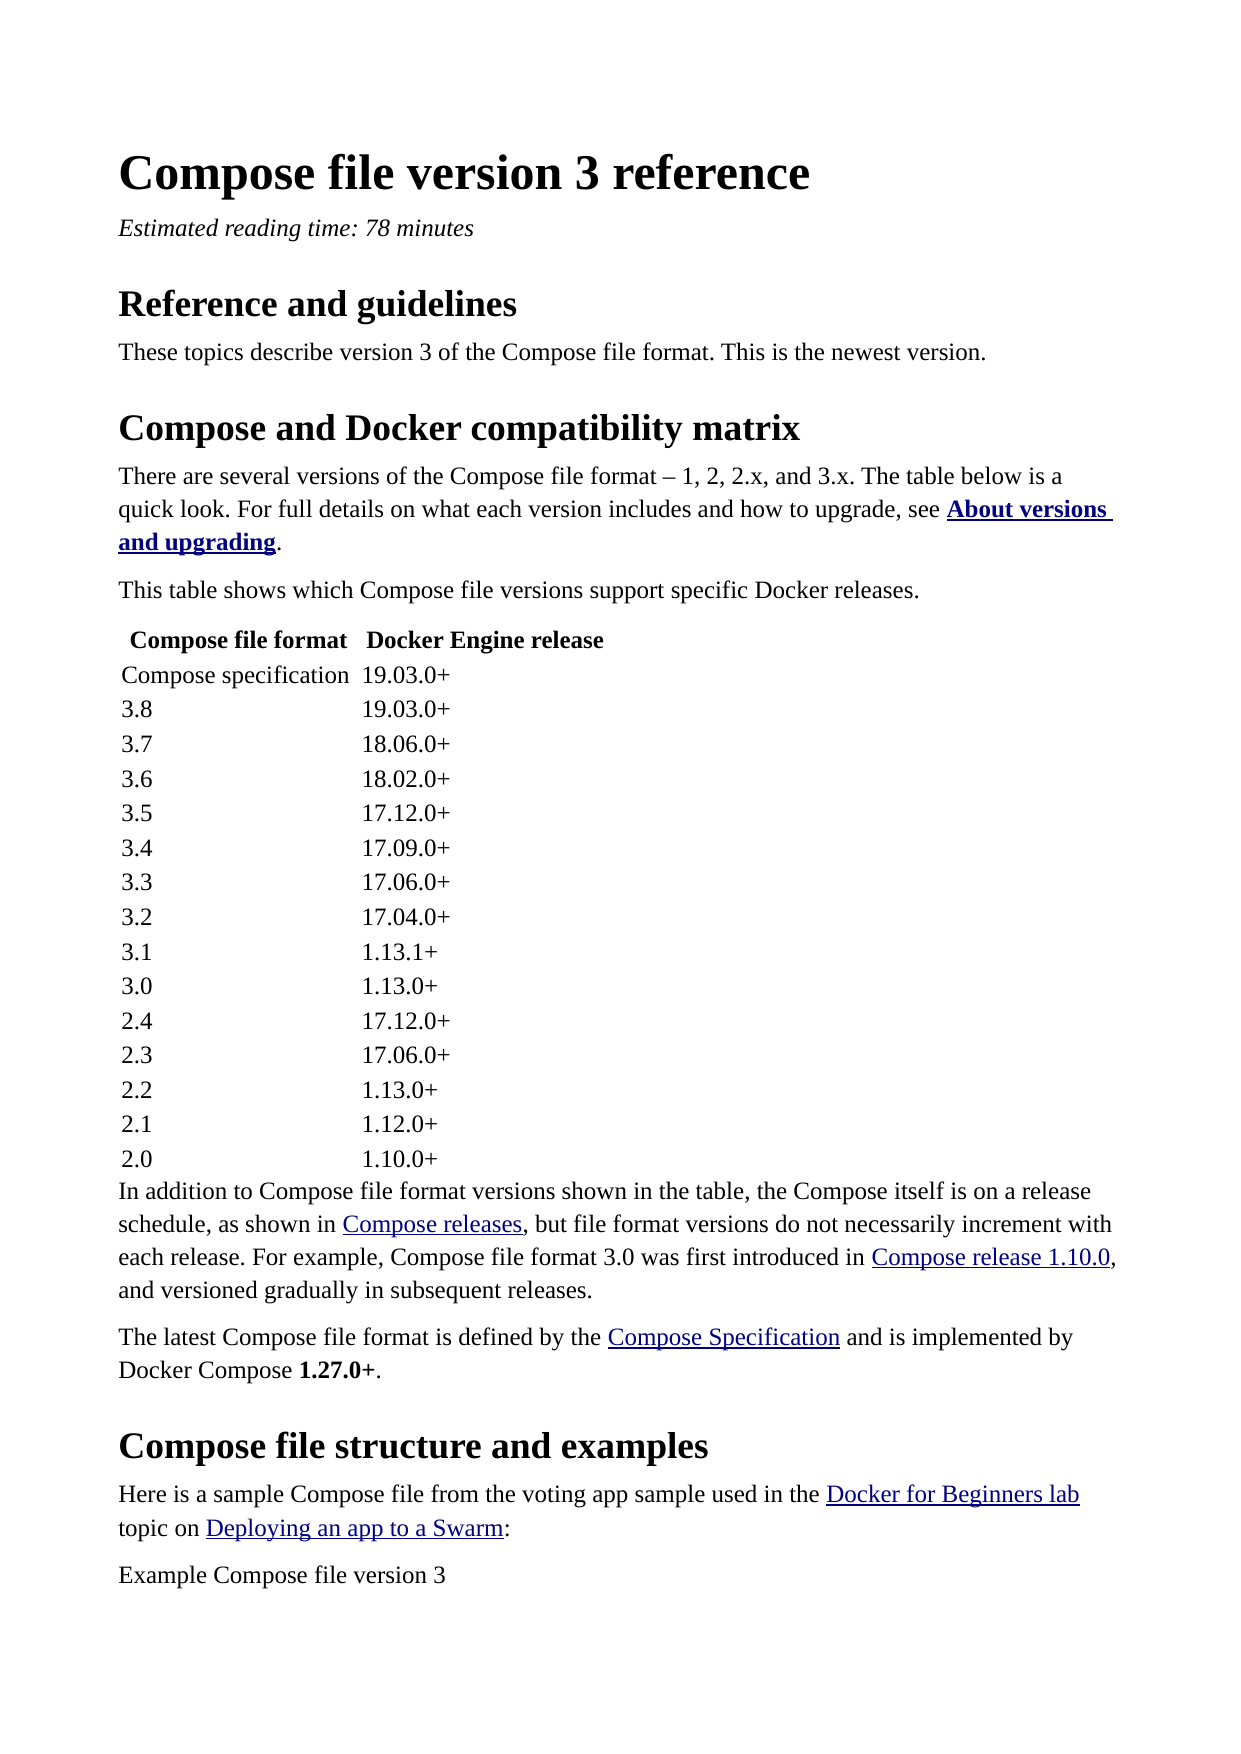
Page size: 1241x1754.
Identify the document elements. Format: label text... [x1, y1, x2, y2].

table_cell 3.5 [118, 795, 358, 830]
table_cell 3.4 [118, 830, 358, 864]
table_cell 2.1 [118, 1107, 358, 1141]
table_cell 17.06.0+ [359, 865, 611, 899]
table_cell 3.6 [118, 761, 358, 795]
table_cell 1.13.0+ [359, 1072, 611, 1107]
table_header Docker Engine release [359, 623, 611, 657]
text These topics describe version 3 of the Compose file format. This is the newest version. [118, 337, 1122, 366]
subtitle Compose and Docker compatibility matrix [118, 406, 1122, 449]
table_cell 17.09.0+ [359, 830, 611, 864]
table_cell 17.06.0+ [359, 1038, 611, 1072]
text In addition to Compose file format versions shown in the table, the Compose itself is on a release schedule, as shown in Compose releases, but file format versions do not necessarily increment with each release. For example, Compose file format 3.0 was first introduced in Compose release 1.10.0, and versioned gradually in subsequent releases. [118, 1176, 1122, 1304]
table_cell 2.3 [118, 1038, 358, 1072]
table_cell 1.10.0+ [359, 1141, 611, 1176]
text The latest Compose file format is defined by the Compose Specification and is implemented by Docker Compose 1.27.0+. [118, 1322, 1122, 1384]
table_cell 17.12.0+ [359, 795, 611, 830]
table_cell 19.03.0+ [359, 657, 611, 692]
table_cell 18.02.0+ [359, 761, 611, 795]
table_cell 3.7 [118, 726, 358, 761]
table_cell 1.13.1+ [359, 934, 611, 968]
subtitle Compose file structure and examples [118, 1424, 1122, 1467]
table_cell 3.8 [118, 692, 358, 726]
table_cell 2.2 [118, 1072, 358, 1107]
text This table shows which Compose file versions support specific Docker releases. [118, 575, 1122, 604]
text Estimated reading time: 78 minutes [118, 213, 1122, 242]
table_header Compose file format [118, 623, 358, 657]
text Here is a sample Compose file from the voting app sample used in the Docker for Beginners lab topic on Deploying an app to a Swarm: [118, 1479, 1122, 1541]
table_cell 19.03.0+ [359, 692, 611, 726]
table_cell 18.06.0+ [359, 726, 611, 761]
table_cell 3.2 [118, 899, 358, 934]
table_cell 3.3 [118, 865, 358, 899]
subtitle Reference and guidelines [118, 282, 1122, 325]
subtitle Compose file version 3 reference [118, 143, 1122, 201]
table_cell 17.04.0+ [359, 899, 611, 934]
text Example Compose file version 3 [118, 1560, 1122, 1589]
table_cell 2.4 [118, 1003, 358, 1037]
text There are several versions of the Compose file format – 1, 2, 2.x, and 3.x. The table below is a quick look. For full details on what each version includes and how to upgrade, see About versions and upgrading. [118, 461, 1122, 556]
table_cell Compose specification [118, 657, 358, 692]
table_cell 1.12.0+ [359, 1107, 611, 1141]
table_cell 17.12.0+ [359, 1003, 611, 1037]
table_cell 3.1 [118, 934, 358, 968]
table_cell 1.13.0+ [359, 968, 611, 1003]
table_cell 2.0 [118, 1141, 358, 1176]
table_cell 3.0 [118, 968, 358, 1003]
